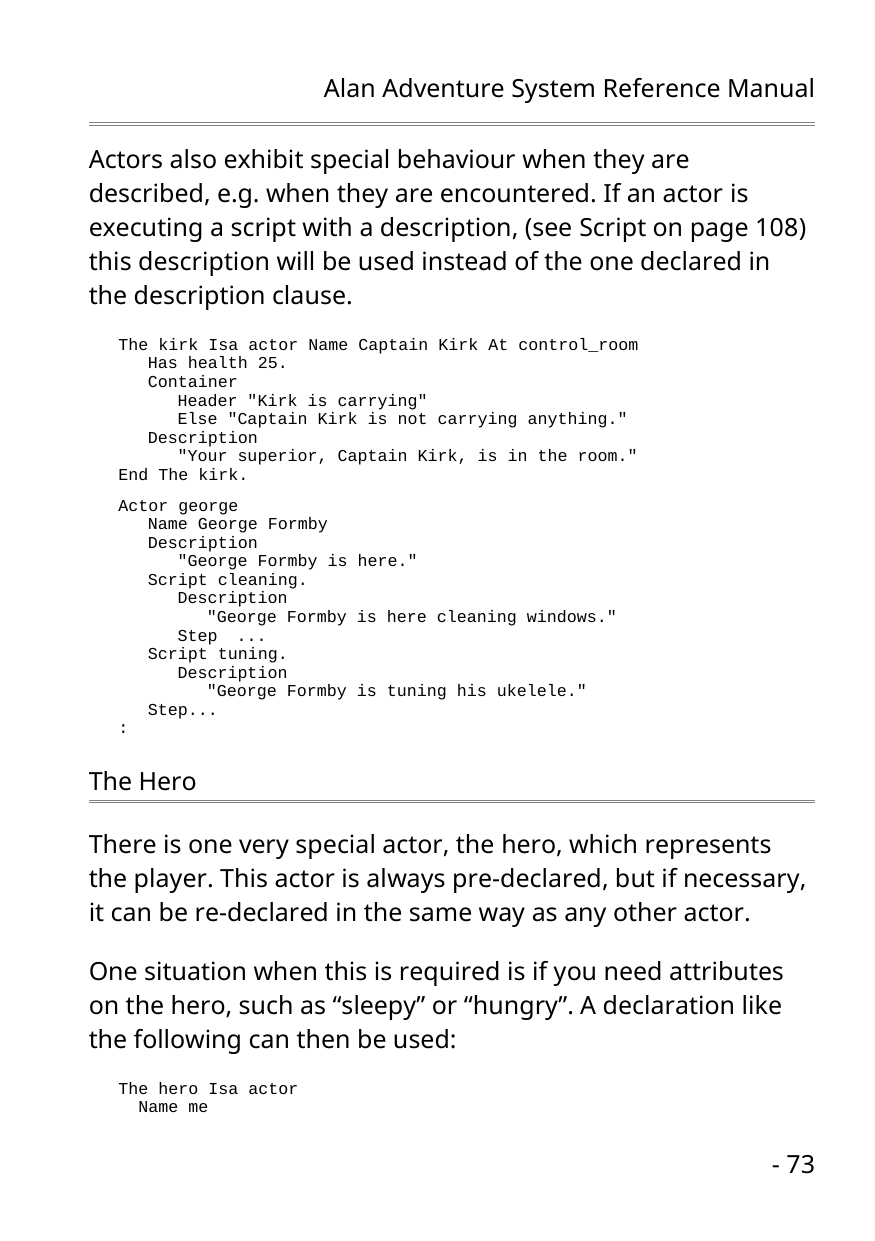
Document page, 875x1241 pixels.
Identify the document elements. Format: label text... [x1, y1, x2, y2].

text There is one very special actor, the hero, which represents the player. This actor is al­ways pre-declared, but if necessary, it can be re-declared in the same way as any other actor. [88, 827, 815, 929]
text The kirk Isa actor Name Captain Kirk At control_room Has health 25. Container Header "Kirk is carrying" Else "Captain Kirk is not carrying anything." Description "Your superior, Captain Kirk, is in the room." End The kirk. [118, 337, 815, 485]
text Actors also exhibit special behaviour when they are described, e.g. when they are encountered. If an actor is executing a script with a description, (see Script on page 86) this description will be used instead of the one declared in the description clause. [88, 142, 815, 312]
subtitle The Hero [88, 764, 815, 802]
text Actor george Name George Formby Description "George Formby is here." Script cleaning. Description "George Formby is here cleaning windows." Step ... Script tuning. Description "George Formby is tuning his ukelele." Step... : [118, 498, 815, 739]
text One situation when this is required is if you need attributes on the hero, such as “sleepy” or “hungry”. A declaration like the following can then be used: [88, 954, 815, 1056]
text The hero Isa actor Name me [118, 1081, 815, 1118]
